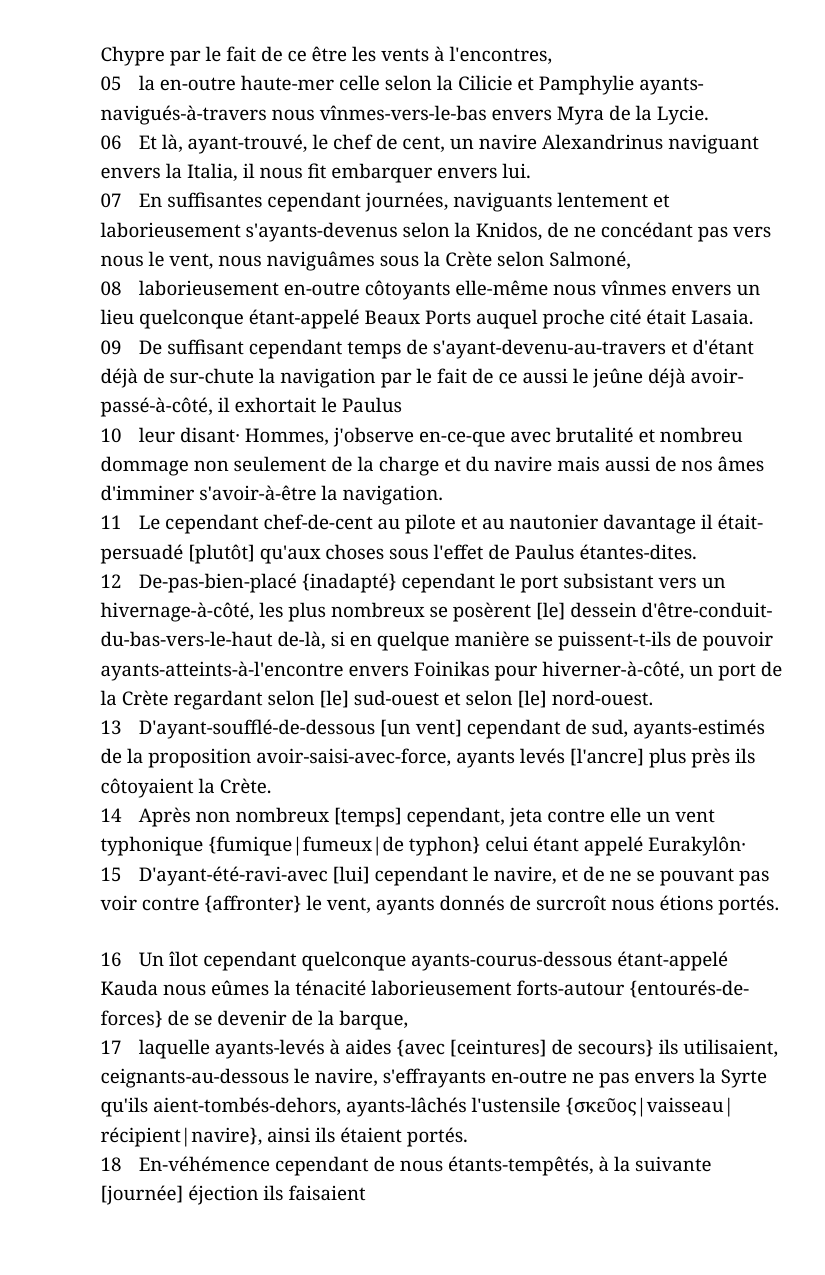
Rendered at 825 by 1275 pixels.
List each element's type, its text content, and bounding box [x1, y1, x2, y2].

text Chypre par le fait de ce être les vents à l'encontres, 05 la en-outre haute-mer celle selon la Cilicie et Pamphylie ayants-navigués-à-travers nous vînmes-vers-le-bas envers Myra de la Lycie. 06 Et là, ayant-trouvé, le chef de cent, un navire Alexandrinus naviguant envers la Italia, il nous fit embarquer envers lui. 07 En suffisantes cependant journées, naviguants lentement et laborieusement s'ayants-devenus selon la Knidos, de ne concédant pas vers nous le vent, nous naviguâmes sous la Crète selon Salmoné, 08 laborieusement en-outre côtoyants elle-même nous vînmes envers un lieu quelconque étant-appelé Beaux Ports auquel proche cité était Lasaia. 09 De suffisant cependant temps de s'ayant-devenu-au-travers et d'étant déjà de sur-chute la navigation par le fait de ce aussi le jeûne déjà avoir-passé-à-côté, il exhortait le Paulus 10 leur disant· Hommes, j'observe en-ce-que avec brutalité et nombreu dommage non seulement de la charge et du navire mais aussi de nos âmes d'imminer s'avoir-à-être la navigation. 11 Le cependant chef-de-cent au pilote et au nautonier davantage il était-persuadé [plutôt] qu'aux choses sous l'effet de Paulus étantes-dites. 12 De-pas-bien-placé {inadapté} cependant le port subsistant vers un hivernage-à-côté, les plus nombreux se posèrent [le] dessein d'être-conduit-du-bas-vers-le-haut de-là, si en quelque manière se puissent-t-ils de pouvoir ayants-atteints-à-l'encontre envers Foinikas pour hiverner-à-côté, un port de la Crète regardant selon [le] sud-ouest et selon [le] nord-ouest. 13 D'ayant-soufflé-de-dessous [un vent] cependant de sud, ayants-estimés de la proposition avoir-saisi-avec-force, ayants levés [l'ancre] plus près ils côtoyaient la Crète. 14 Après non nombreux [temps] cependant, jeta contre elle un vent typhonique {fumique|fumeux|de typhon} celui étant appelé Eurakylôn· 15 D'ayant-été-ravi-avec [lui] cependant le navire, et de ne se pouvant pas voir contre {affronter} le vent, ayants donnés de surcroît nous étions portés. 16 Un îlot cependant quelconque ayants-courus-dessous étant-appelé Κauda nous eûmes la ténacité laborieusement forts-autour {entourés-de-forces} de se devenir de la barque, 17 laquelle ayants-levés à aides {avec [ceintures] de secours} ils utilisaient, ceignants-au-dessous le navire, s'effrayants en-outre ne pas envers la Syrte qu'ils aient-tombés-dehors, ayants-lâchés l'ustensile {σκεῦος|vaisseau|récipient|navire}, ainsi ils étaient portés. 18 En-véhémence cependant de nous étants-tempêtés, à la suivante [journée] éjection ils faisaient [100, 41, 784, 1206]
